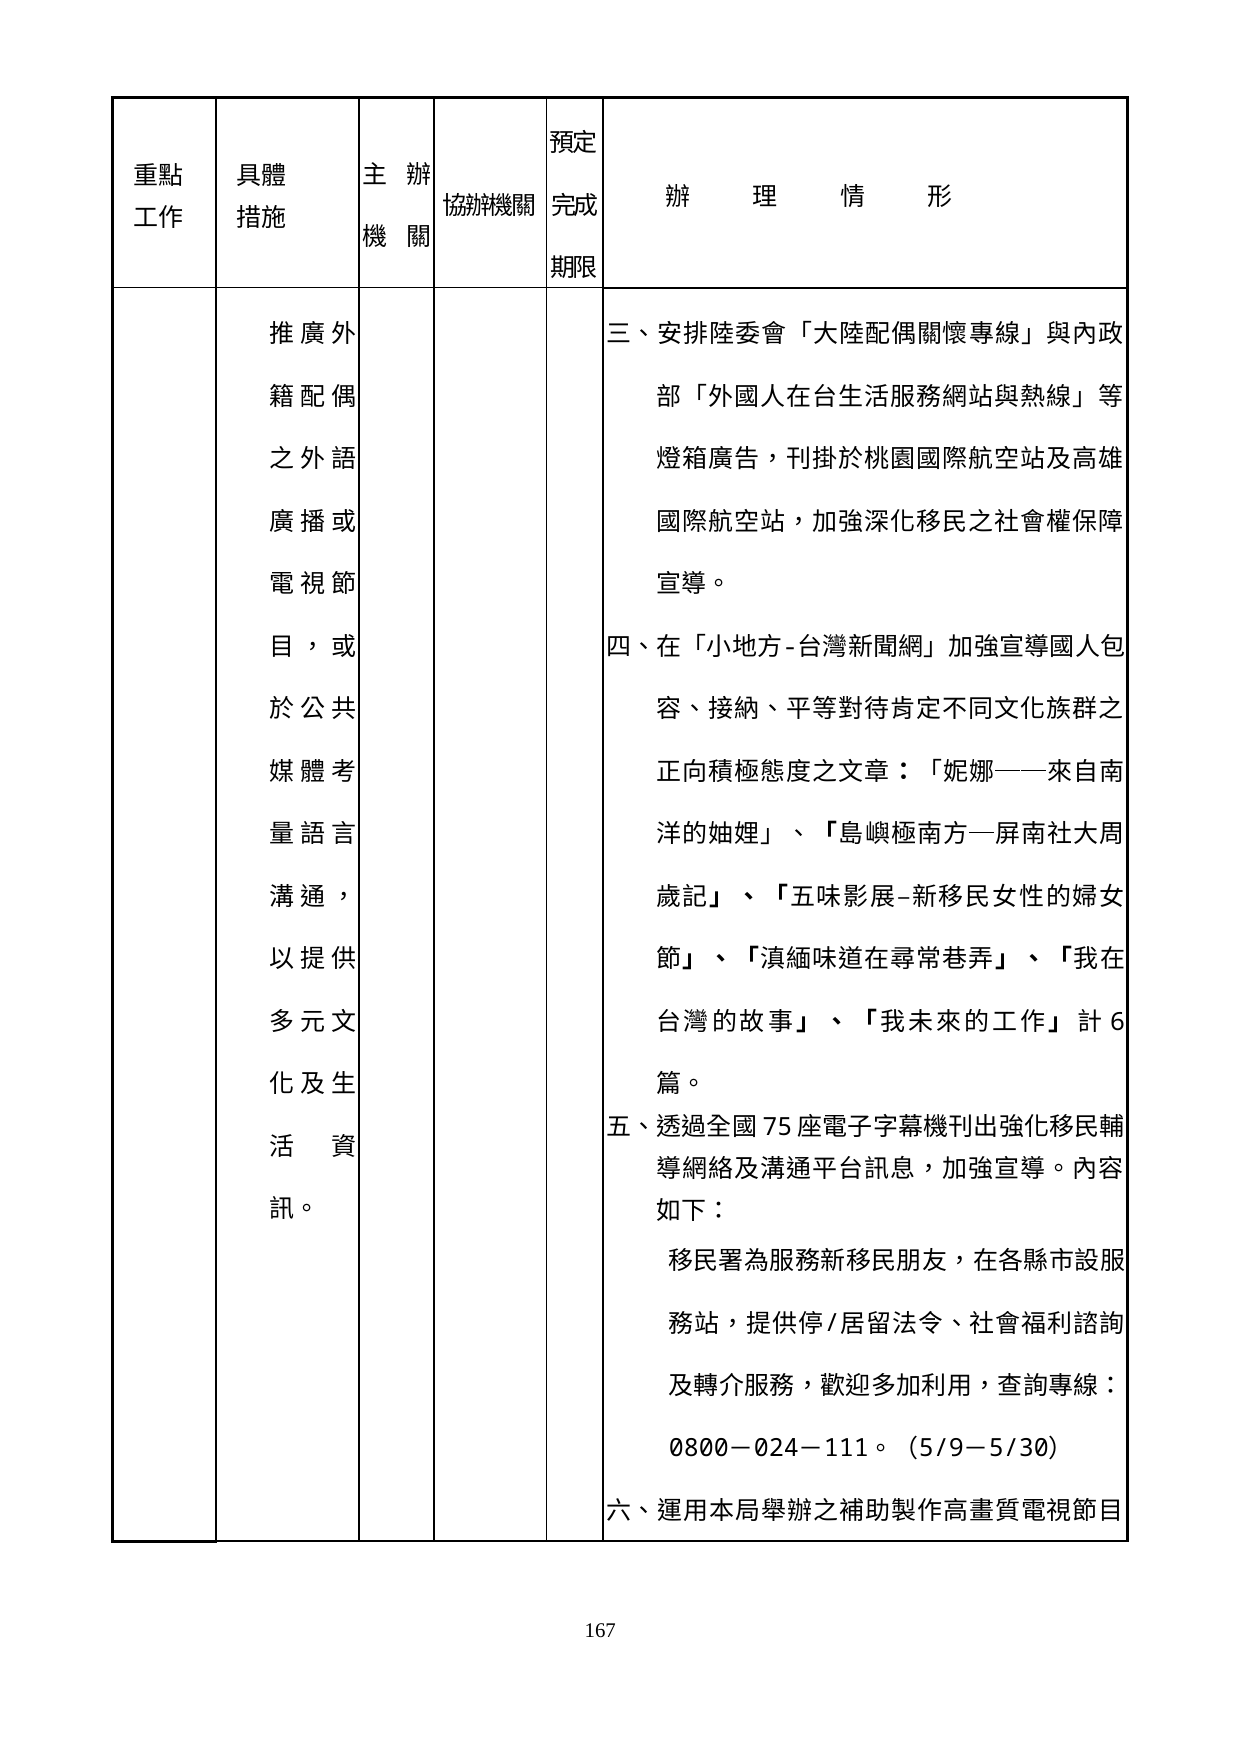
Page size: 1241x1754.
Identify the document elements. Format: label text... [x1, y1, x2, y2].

table_header 預定 完成期限 [547, 99, 602, 287]
table_header 主 辦 機 關 [360, 99, 433, 287]
table_cell [435, 288, 546, 1540]
table_cell 三、安排陸委會「大陸配偶關懷專線」與內政部「外國人在台生活服務網站與熱線」等燈箱廣告，刊掛於桃園國際航空站及高雄國際航空站，加強深化移民之社會權保障宣導。 四、在「小地方-台灣新聞網」加強宣導國人包容、接納、平等對待肯定不同文化族群之正向積極態度之文章：「妮娜──來自南洋的妯娌」、「島嶼極南方─屏南社大周歲記」、「五味影展–新移民女性的婦女節」、「滇緬味道在尋常巷弄」、「我在台灣的故事」、「我未來的工作」計6篇。 五、透過全國75座電子字幕機刊出強化移民輔導網絡及溝通平台訊息，加強宣導。內容如下： 移民署為服務新移民朋友，在各縣市設服務站，提供停/居留法令、社會福利諮詢及轉介服務，歡迎多加利用，查詢專線：0800－024－111。（5/9－5/30） 六、運用本局舉辦之補助製作高畫質電視節目 [604, 289, 1126, 1540]
table_header 協辦機關 [435, 99, 546, 287]
table_header 重點工作 [114, 99, 215, 287]
table_header 辦 理 情 形 [604, 99, 1126, 287]
table_cell [360, 288, 433, 1540]
table_cell [114, 288, 215, 1540]
table_cell [547, 288, 602, 1540]
table_cell 推廣外籍配偶之外語廣播或電視節目，或於公共媒體考量語言溝通，以提供多元文化及生活資訊。 [217, 288, 358, 1540]
table_header 具體 措施 [217, 99, 358, 287]
